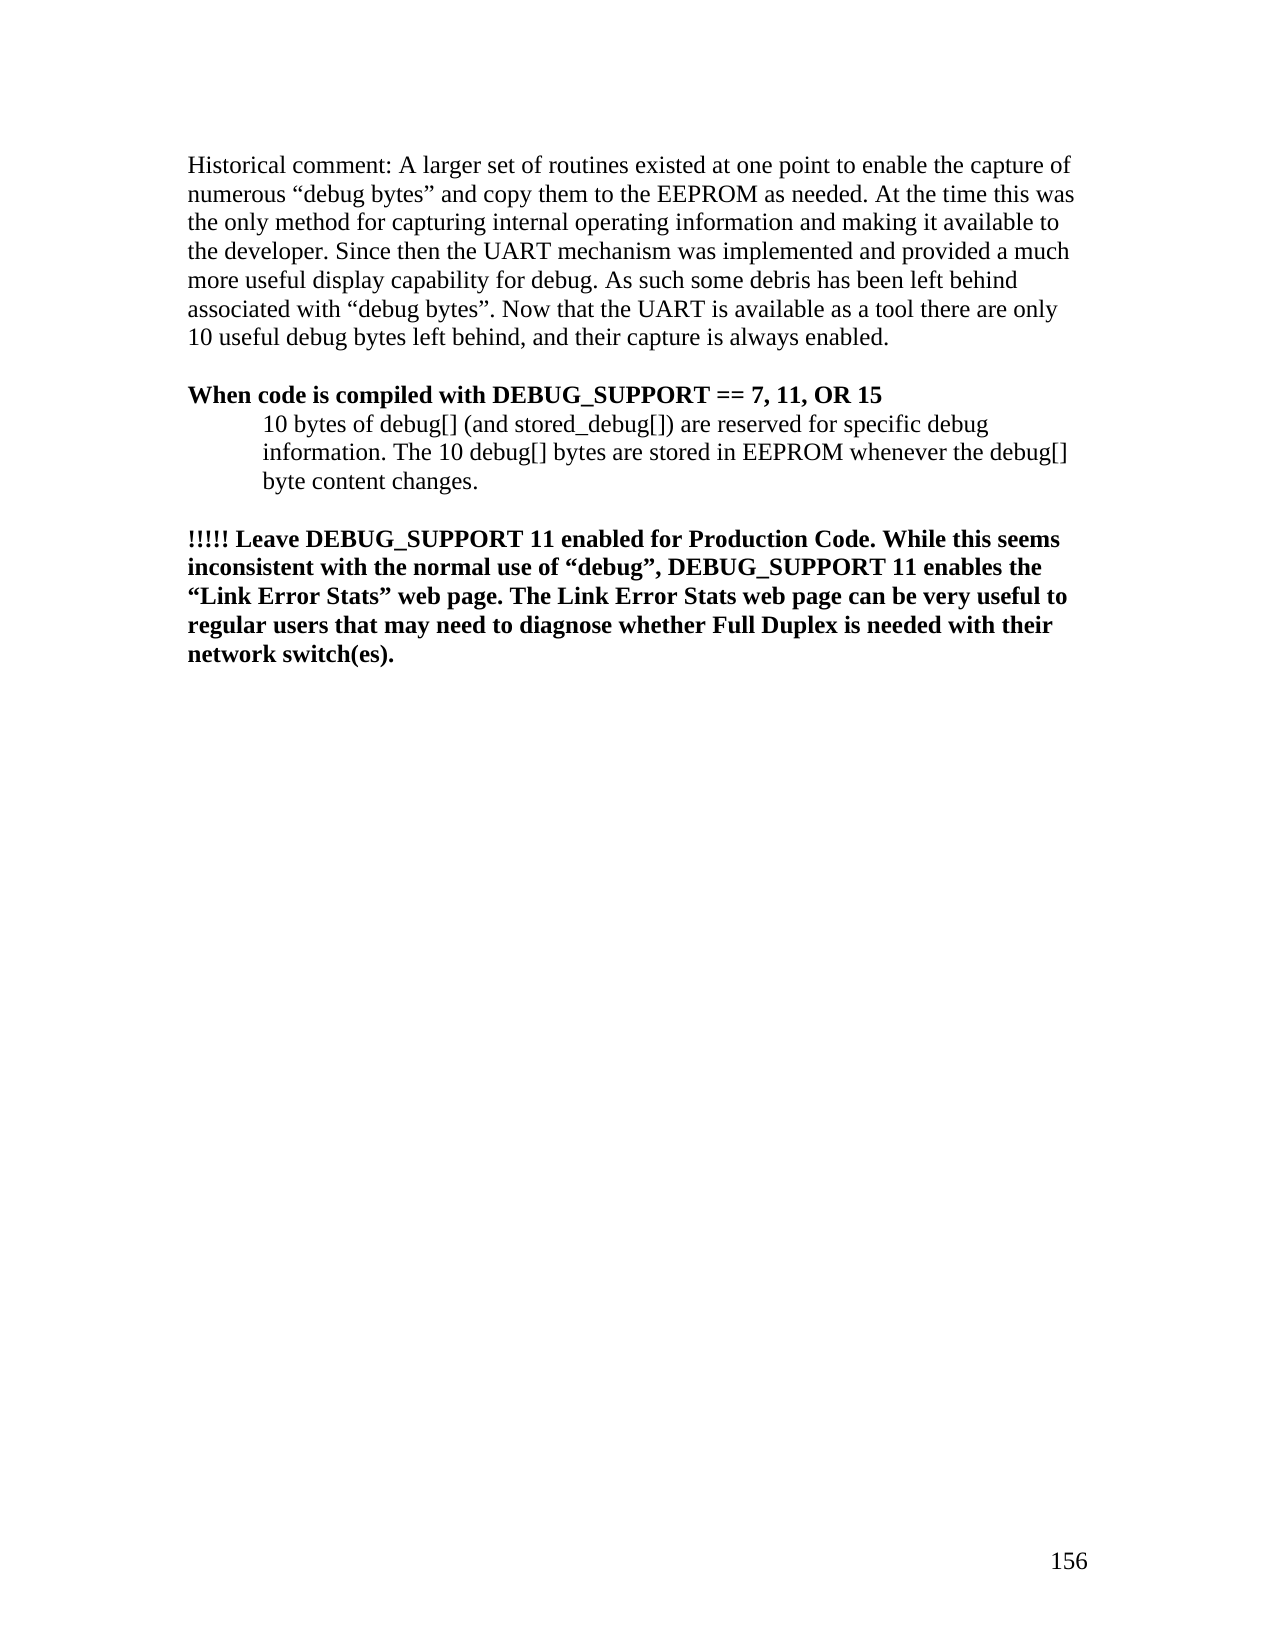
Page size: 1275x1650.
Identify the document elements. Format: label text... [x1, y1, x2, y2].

text 10 bytes of debug[] (and stored_debug[]) are reserved for specific debug information. The 10 debug[] bytes are stored in EEPROM whenever the debug[] byte content changes. [262, 409, 1087, 495]
text When code is compiled with DEBUG_SUPPORT == 7, 11, OR 15 [187, 380, 1087, 409]
text Historical comment: A larger set of routines existed at one point to enable the capture of numerous “debug bytes” and copy them to the EEPROM as needed. At the time this was the only method for capturing internal operating information and making it available to the developer. Since then the UART mechanism was implemented and provided a much more useful display capability for debug. As such some debris has been left behind associated with “debug bytes”. Now that the UART is available as a tool there are only 10 useful debug bytes left behind, and their capture is always enabled. [187, 150, 1087, 351]
text !!!!! Leave DEBUG_SUPPORT 11 enabled for Production Code. While this seems inconsistent with the normal use of “debug”, DEBUG_SUPPORT 11 enables the “Link Error Stats” web page. The Link Error Stats web page can be very useful to regular users that may need to diagnose whether Full Duplex is needed with their network switch(es). [187, 524, 1087, 667]
